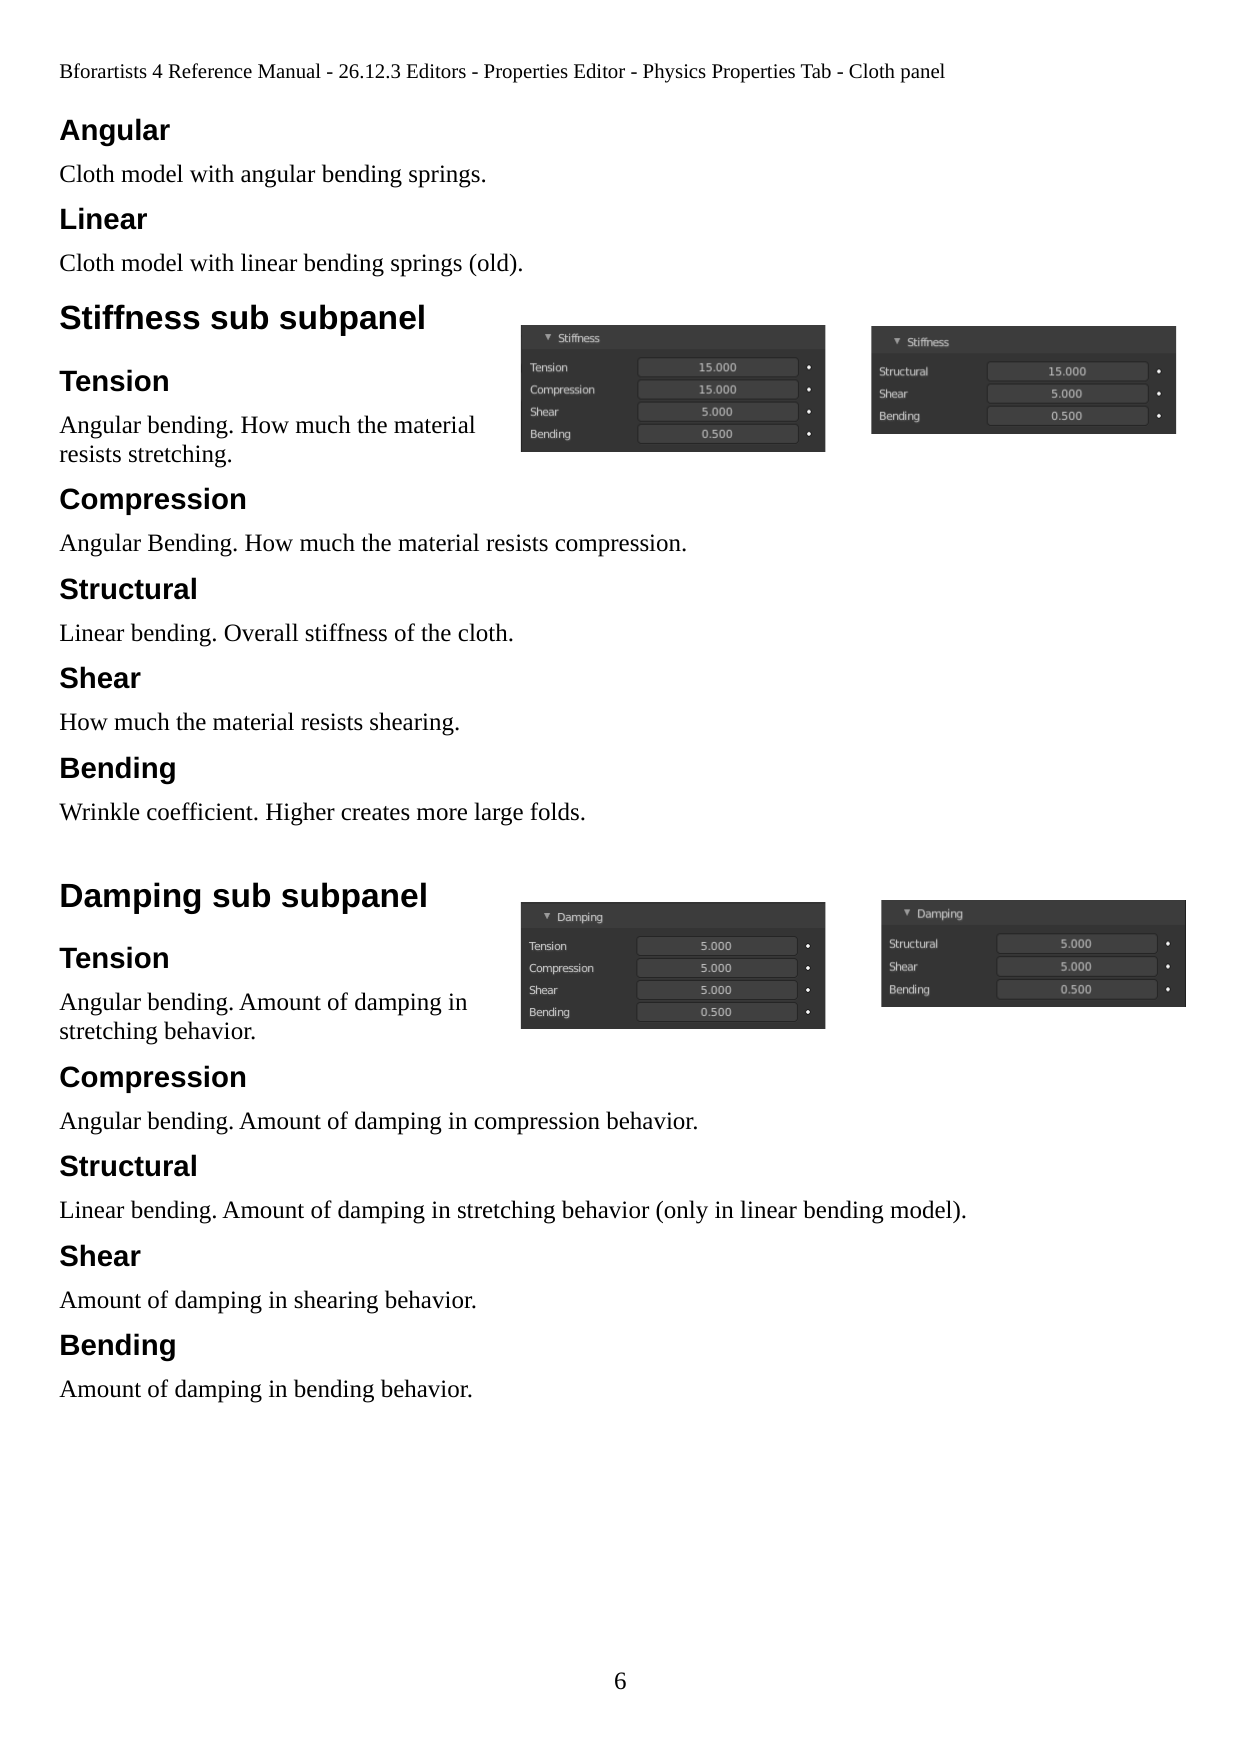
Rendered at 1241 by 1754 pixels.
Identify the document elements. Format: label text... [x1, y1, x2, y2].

text Wrinkle coefficient. Higher creates more large folds. [59, 797, 1181, 826]
text How much the material resists shearing. [59, 707, 1181, 736]
subtitle Angular [59, 113, 1181, 146]
subtitle Tension [59, 941, 520, 975]
text Linear bending. Overall stiffness of the cloth. [59, 618, 1181, 647]
subtitle Damping sub subpanel [59, 875, 1181, 914]
picture [520, 902, 826, 1029]
text Angular bending. Amount of damping in compression behavior. [59, 1106, 1181, 1134]
text Cloth model with linear bending springs (old). [59, 248, 1181, 277]
text Angular bending. How much the material resists stretching. [59, 410, 1181, 467]
picture [881, 900, 1186, 1007]
text Linear bending. Amount of damping in stretching behavior (only in linear bending model). [59, 1195, 1181, 1224]
picture [520, 325, 826, 452]
subtitle Stiffness sub subpanel [59, 298, 1181, 337]
subtitle Structural [59, 1149, 1181, 1183]
text Angular Bending. How much the material resists compression. [59, 528, 1181, 557]
text Amount of damping in bending behavior. [59, 1374, 1181, 1403]
subtitle Bending [59, 751, 1181, 784]
text Cloth model with angular bending springs. [59, 159, 1181, 188]
subtitle Compression [59, 1059, 1181, 1093]
subtitle Linear [59, 202, 1181, 236]
text Amount of damping in shearing behavior. [59, 1285, 1181, 1314]
subtitle Compression [59, 482, 1181, 516]
subtitle [826, 364, 871, 397]
subtitle Structural [59, 572, 1181, 605]
subtitle Shear [59, 1239, 1181, 1272]
picture [871, 326, 1177, 434]
subtitle Shear [59, 661, 1181, 695]
subtitle [826, 941, 881, 975]
subtitle Bending [59, 1328, 1181, 1362]
subtitle Tension [59, 364, 520, 397]
text Angular bending. Amount of damping in stretching behavior. [59, 987, 1181, 1045]
